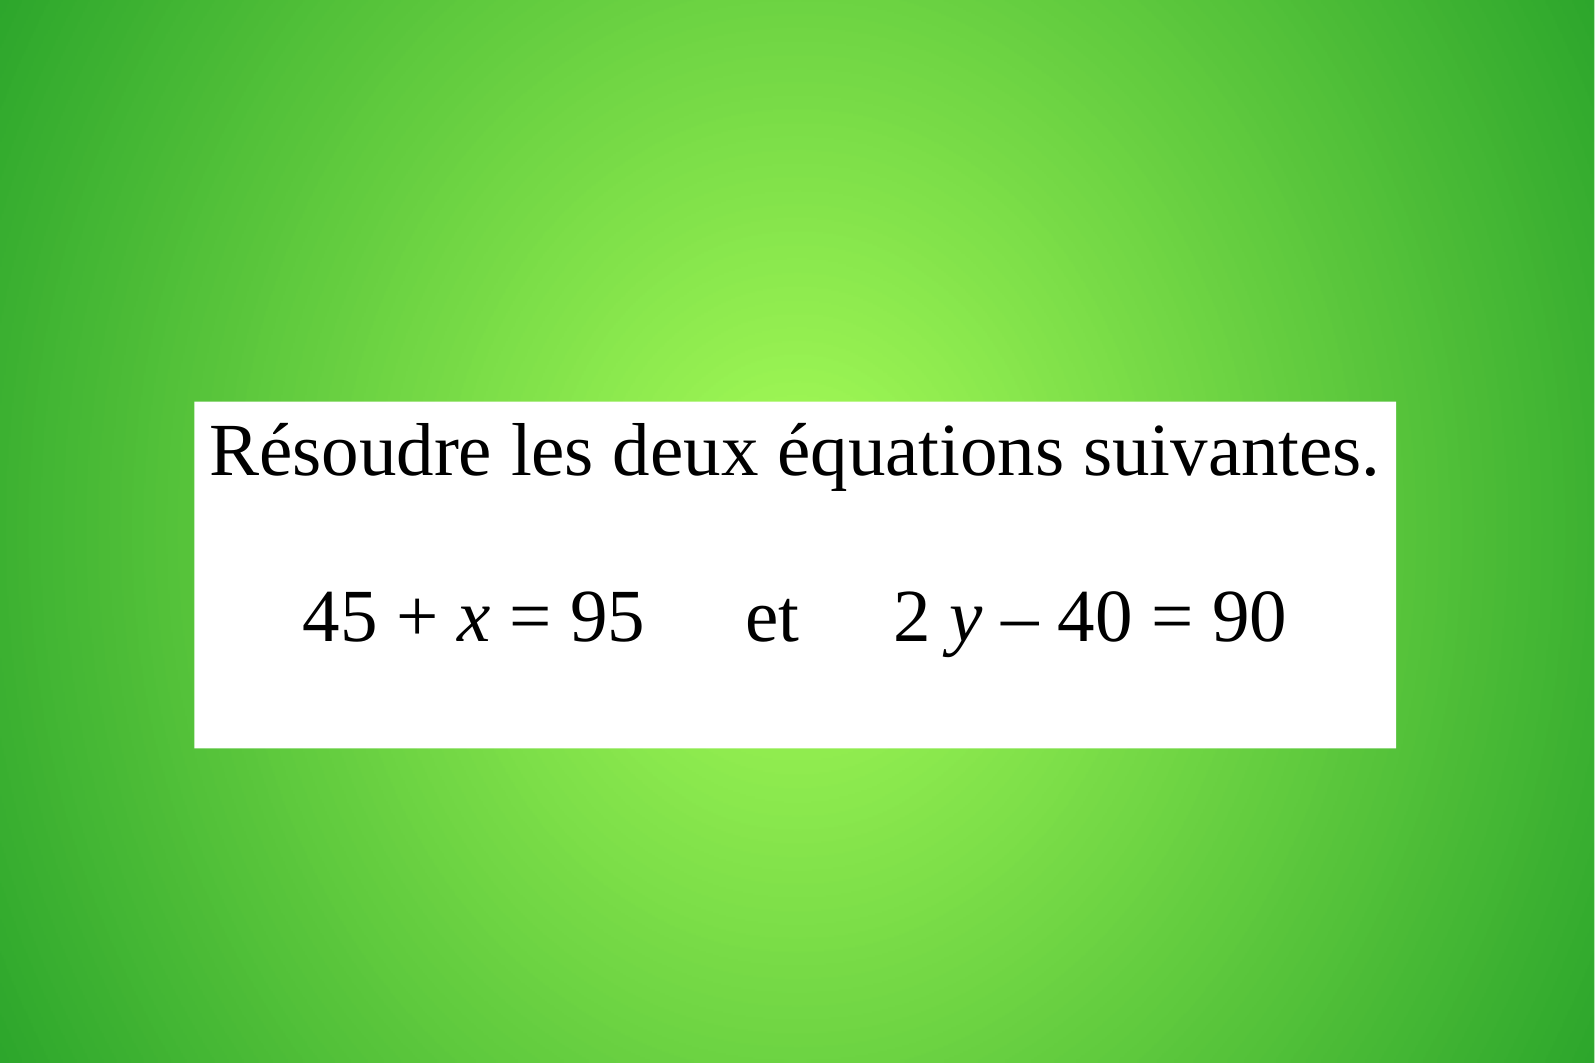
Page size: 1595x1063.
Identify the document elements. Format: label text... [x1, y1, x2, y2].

picture [0, 0, 1595, 1063]
text_box Résoudre les deux équations suivantes. 45 + x = 95 et 2 y – 40 = 90 [194, 401, 1397, 749]
